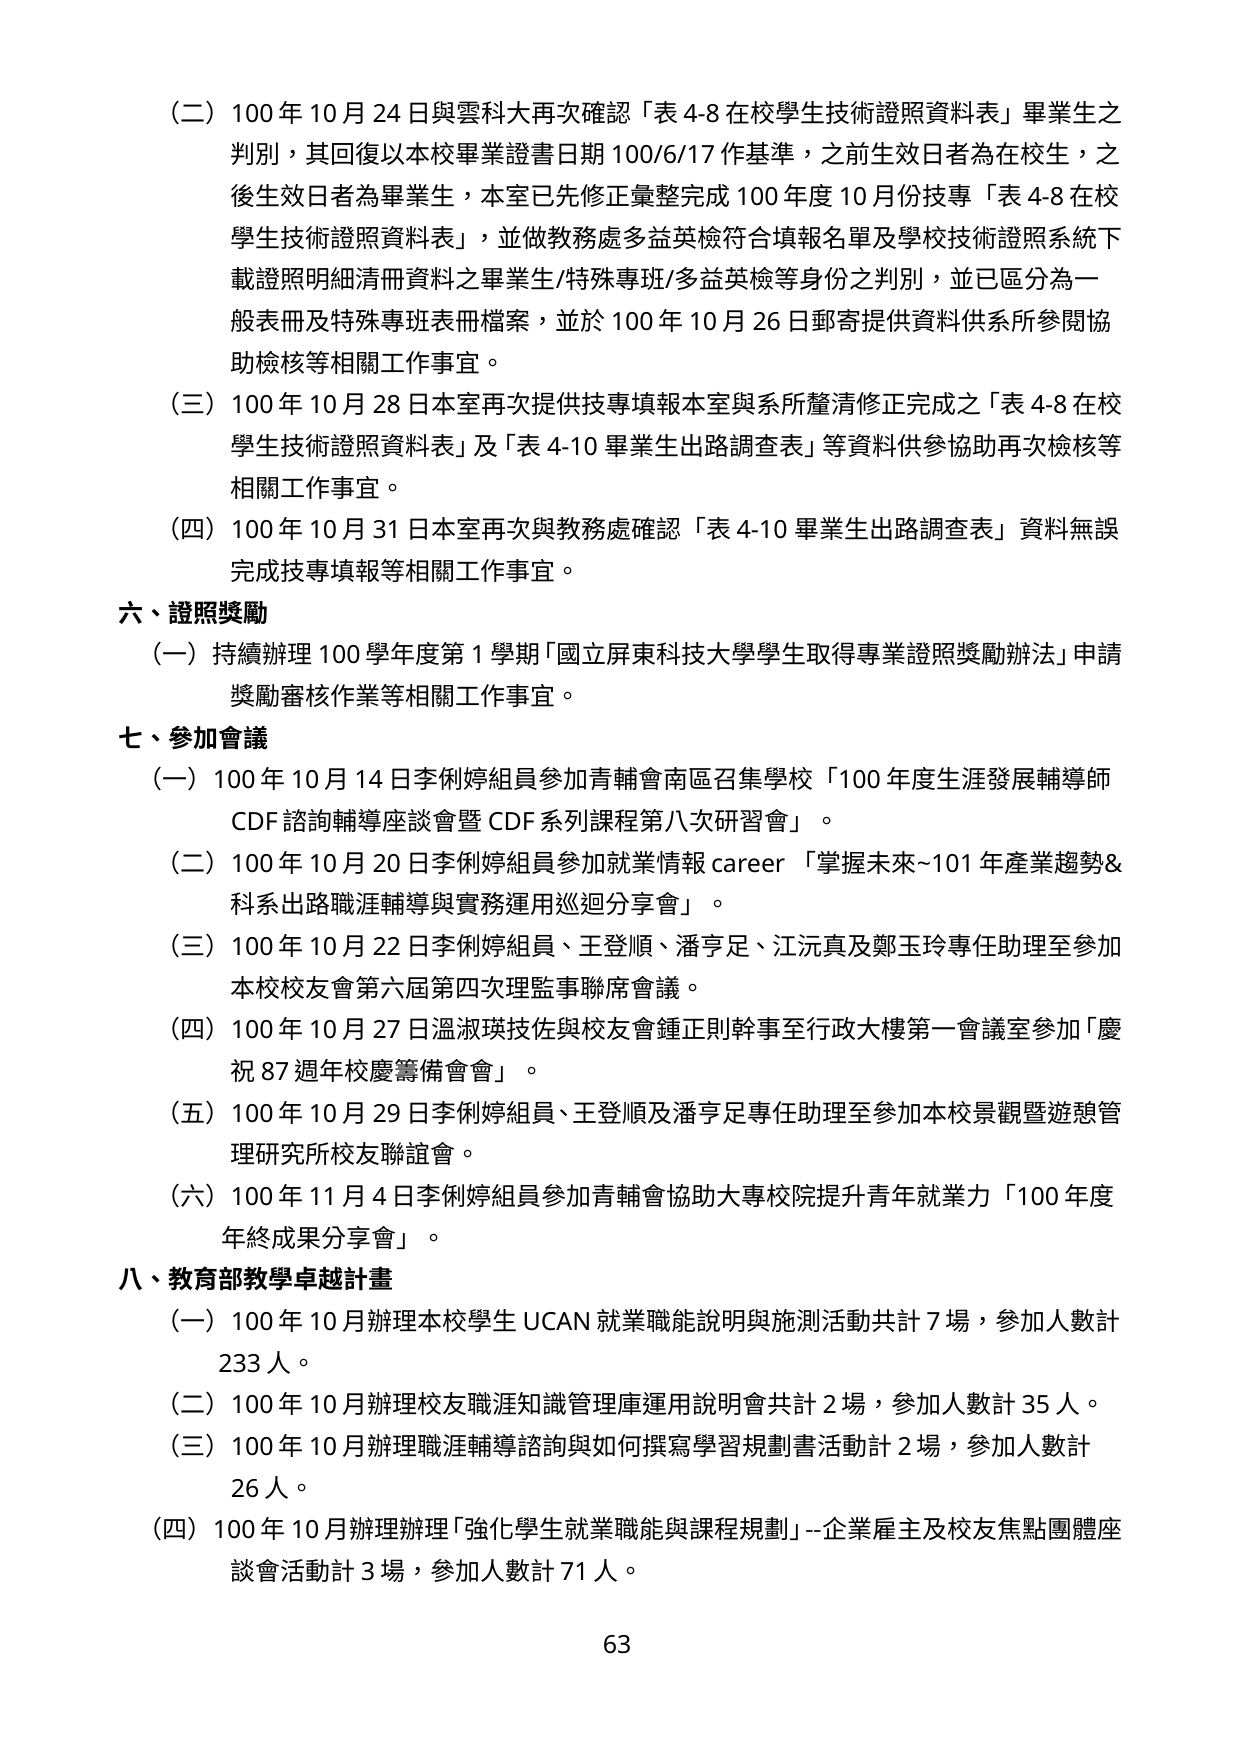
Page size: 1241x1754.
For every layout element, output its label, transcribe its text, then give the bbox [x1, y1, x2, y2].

text （三）100年10月22日李俐婷組員、王登順、潘亨足、江沅真及鄭玉玲專任助理至參加本校校友會第六屆第四次理監事聯席會議。 [156, 922, 1122, 1005]
text （一）100年10月14日李俐婷組員參加青輔會南區召集學校「100年度生涯發展輔導師CDF諮詢輔導座談會暨CDF系列課程第八次研習會」。 [118, 755, 1122, 839]
text 六、證照獎勵 [118, 589, 1122, 630]
text （一）100年10月辦理本校學生UCAN就業職能說明與施測活動共計7場，參加人數計233人。 [156, 1297, 1122, 1380]
text （六）100年11月4日李俐婷組員參加青輔會協助大專校院提升青年就業力「100年度年終成果分享會」。 [155, 1172, 1122, 1255]
text （三）100年10月28日本室再次提供技專填報本室與系所釐清修正完成之「表4-8在校學生技術證照資料表」及「表 4-10 畢業生出路調查表」等資料供參協助再次檢核等相關工作事宜。 [156, 380, 1122, 505]
text （四）100年10月辦理辦理「強化學生就業職能與課程規劃」--企業雇主及校友焦點團體座談會活動計3場，參加人數計71人。 [118, 1505, 1122, 1589]
text （五）100年10月29日李俐婷組員、王登順及潘亨足專任助理至參加本校景觀暨遊憩管理研究所校友聯誼會。 [156, 1089, 1122, 1172]
text （三）100年10月辦理職涯輔導諮詢與如何撰寫學習規劃書活動計2場，參加人數計26人。 [156, 1422, 1122, 1505]
text 八、教育部教學卓越計畫 [118, 1255, 1122, 1297]
text （二）100年10月20日李俐婷組員參加就業情報career 「掌握未來~101年產業趨勢&科系出路職涯輔導與實務運用巡迴分享會」。 [156, 839, 1122, 922]
text （四）100年10月27日溫淑瑛技佐與校友會鍾正則幹事至行政大樓第一會議室參加「慶祝87週年校慶籌備會會」。 [156, 1005, 1122, 1089]
text （一）持續辦理100學年度第1學期「國立屏東科技大學學生取得專業證照獎勵辦法」申請獎勵審核作業等相關工作事宜。 [118, 630, 1122, 714]
text （四）100年10月31日本室再次與教務處確認「表 4-10 畢業生出路調查表」資料無誤完成技專填報等相關工作事宜。 [156, 505, 1122, 589]
text （二）100年10月24日與雲科大再次確認「表4-8在校學生技術證照資料表」畢業生之判別，其回復以本校畢業證書日期100/6/17作基準，之前生效日者為在校生，之後生效日者為畢業生，本室已先修正彙整完成100年度10月份技專「表4-8在校學生技術證照資料表」，並做教務處多益英檢符合填報名單及學校技術證照系統下載證照明細清冊資料之畢業生/特殊專班/多益英檢等身份之判別，並已區分為一般表冊及特殊專班表冊檔案，並於100年10月26日郵寄提供資料供系所參閱協助檢核等相關工作事宜。 [156, 89, 1122, 380]
text （二）100年10月辦理校友職涯知識管理庫運用說明會共計2場，參加人數計35人。 [118, 1380, 1122, 1422]
text 七、參加會議 [118, 714, 1122, 755]
